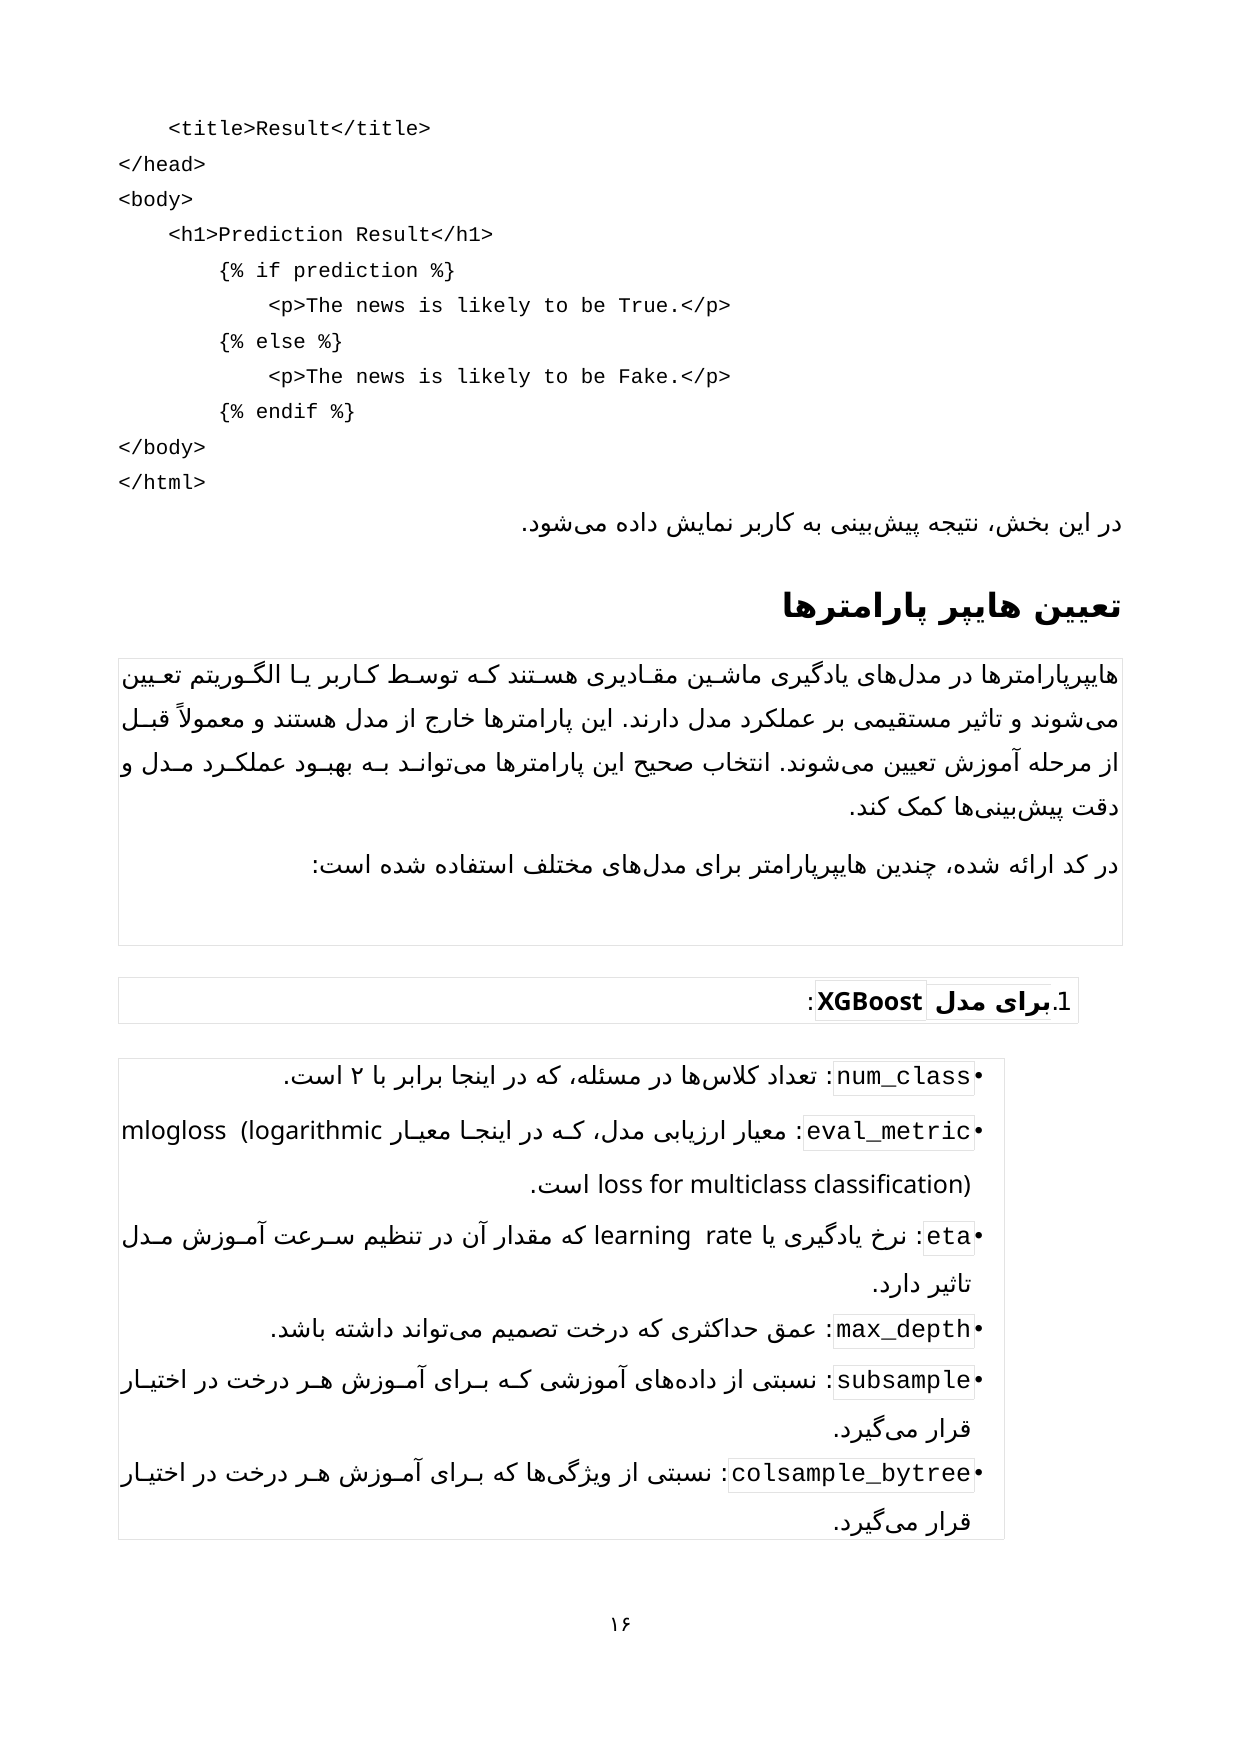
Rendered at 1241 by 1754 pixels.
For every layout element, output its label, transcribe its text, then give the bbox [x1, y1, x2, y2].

text {% if prediction %} [118, 260, 1122, 283]
text <h1>Prediction Result</h1> [118, 224, 1122, 248]
text <body> [118, 189, 1122, 213]
list subsample: نسبتی از داده‌های آموزشی که برای آموزش هر درخت در اختیار قرار می‌گیرد. [119, 1362, 1004, 1443]
list eval_metric: معیار ارزیابی مدل، که در اینجا معیار mlogloss (logarithmic loss for multiclass classification) است. [119, 1109, 1004, 1201]
text </body> [118, 437, 1122, 461]
text {% endif %} [118, 401, 1122, 425]
text </html> [118, 472, 1122, 496]
text در کد ارائه شده، چندین هایپرپارامتر برای مدل‌های مختلف استفاده شده است: [119, 847, 1122, 879]
list colsample_bytree: نسبتی از ویژگی‌ها که برای آموزش هر درخت در اختیار قرار می‌گیرد. [119, 1455, 1004, 1539]
text در این بخش، نتیجه پیش‌بینی به کاربر نمایش داده می‌شود. [118, 508, 1122, 537]
text </head> [118, 153, 1122, 177]
list num_class: تعداد کلاس‌ها در مسئله، که در اینجا برابر با ۲ است. [119, 1059, 1004, 1095]
text <p>The news is likely to be True.</p> [118, 295, 1122, 319]
text <p>The news is likely to be Fake.</p> [118, 366, 1122, 390]
list برای مدل XGBoost: [119, 978, 1078, 1023]
list max_depth: عمق حداکثری که درخت تصمیم می‌تواند داشته باشد. [119, 1310, 1004, 1348]
text هایپرپارامترها در مدل‌های یادگیری ماشین مقادیری هستند که توسط کاربر یا الگوریتم تعیین می‌شوند و تاثیر مستقیمی بر عملکرد مدل دارند. این پارامترها خارج از مدل هستند و معمولاً قبل از مرحله آموزش تعیین می‌شوند. انتخاب صحیح این پارامترها می‌تواند به بهبود عملکرد مدل و دقت پیش‌بینی‌ها کمک کند. [119, 659, 1122, 821]
text {% else %} [118, 331, 1122, 354]
subtitle تعیین هایپر پارامترها [118, 587, 1122, 626]
text <title>Result</title> [118, 118, 1122, 142]
list eta: نرخ یادگیری یا learning rate که مقدار آن در تنظیم سرعت آموزش مدل تاثیر دارد. [119, 1215, 1004, 1299]
